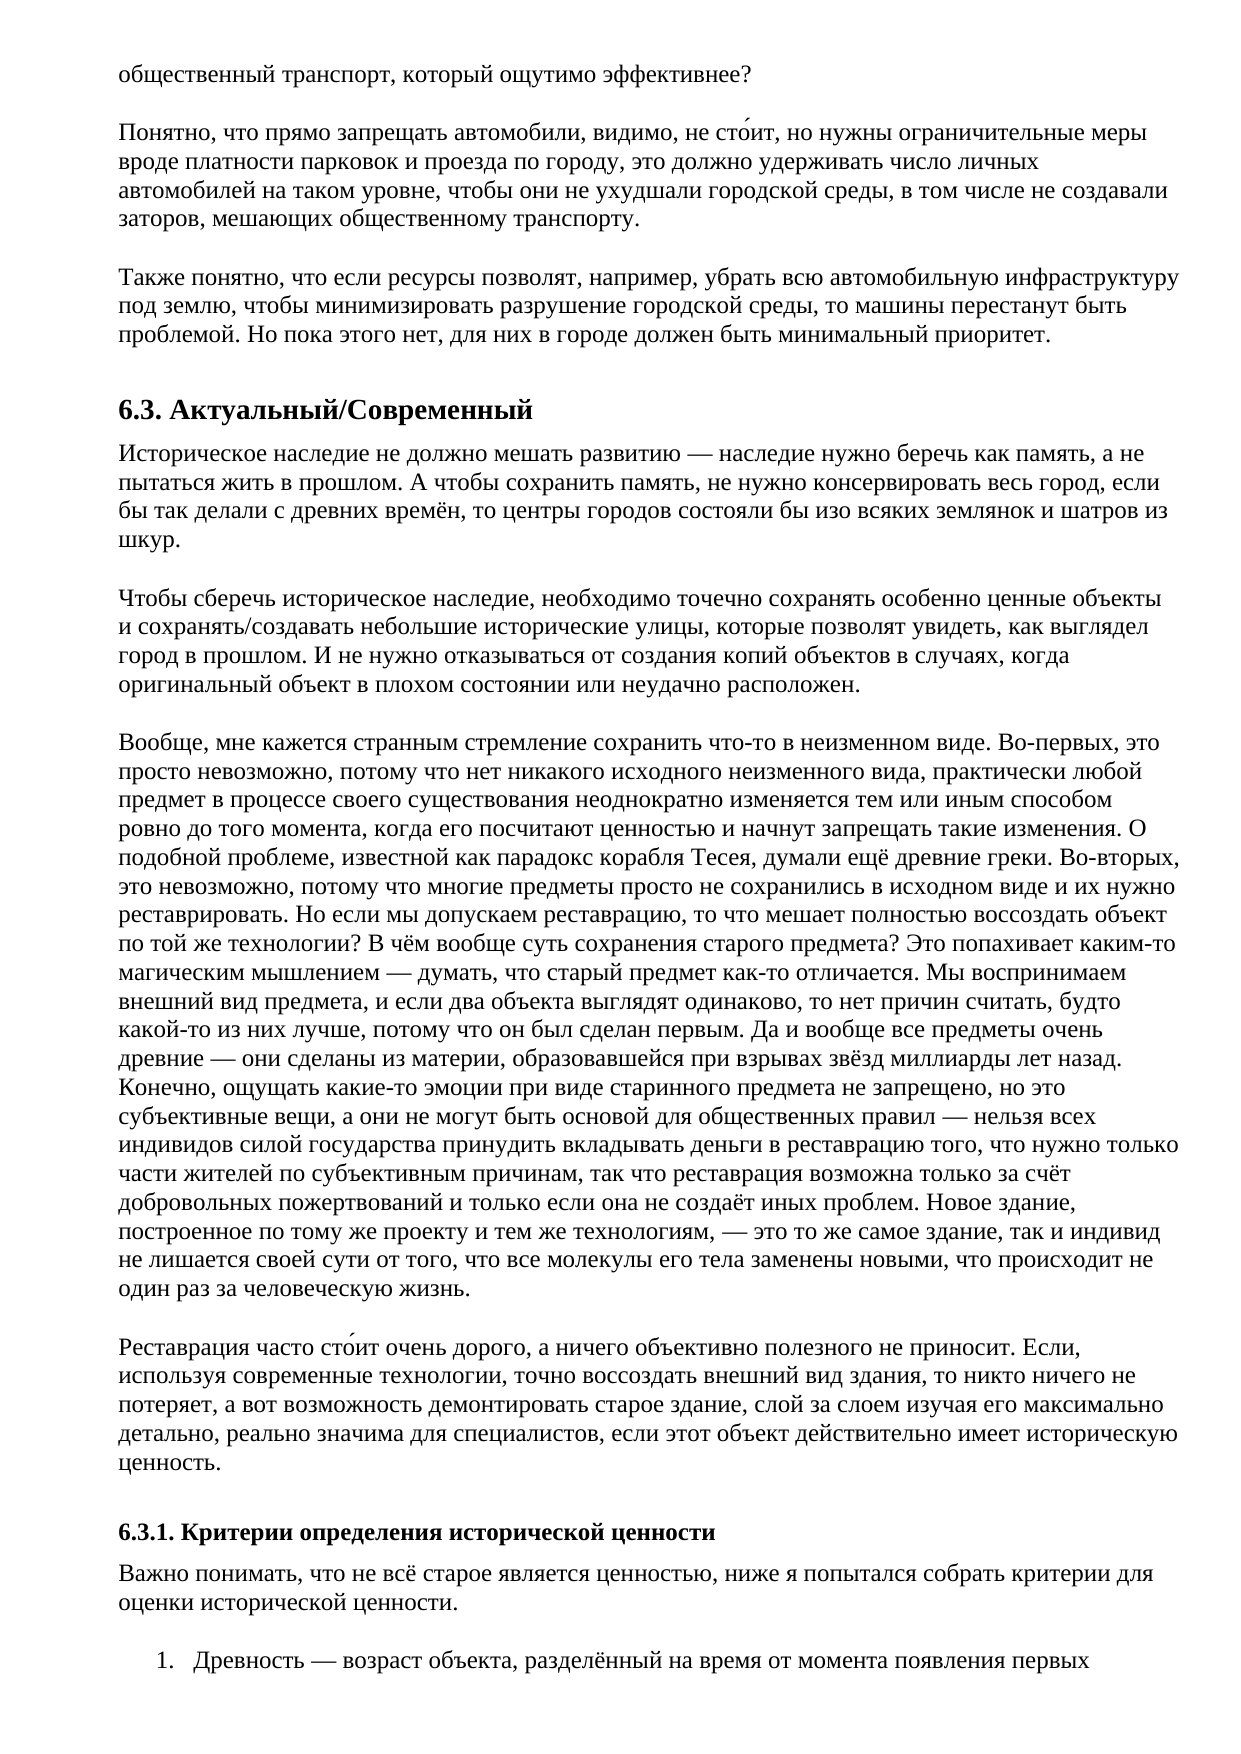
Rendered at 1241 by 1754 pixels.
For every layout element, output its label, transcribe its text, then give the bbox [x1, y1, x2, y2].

subtitle 6.3.1. Критерии определения исторической ценности [118, 1517, 1181, 1546]
subtitle 6.3. Актуальный/Современный [118, 392, 1181, 426]
text Вообще, мне кажется странным стремление сохранить что-то в неизменном виде. Во-первых, это просто невозможно, потому что нет никакого исходного неизменного вида, практически любой предмет в процессе своего существования неоднократно изменяется тем или иным способом ровно до того момента, когда его посчитают ценностью и начнут запрещать такие изменения. О подобной проблеме, известной как парадокс корабля Тесея, думали ещё древние греки. Во-вторых, это невозможно, потому что многие предметы просто не сохранились в исходном виде и их нужно реставрировать. Но если мы допускаем реставрацию, то что мешает полностью воссоздать объект по той же технологии? В чём вообще суть сохранения старого предмета? Это попахивает каким-то магическим мышлением — думать, что старый предмет как-то отличается. Мы воспринимаем внешний вид предмета, и если два объекта выглядят одинаково, то нет причин считать, будто какой-то из них лучше, потому что он был сделан первым. Да и вообще все предметы очень древние — они сделаны из материи, образовавшейся при взрывах звёзд миллиарды лет назад. Конечно, ощущать какие-то эмоции при виде старинного предмета не запрещено, но это субъективные вещи, а они не могут быть основой для общественных правил — нельзя всех индивидов силой государства принудить вкладывать деньги в реставрацию того, что нужно только части жителей по субъективным причинам, так что реставрация возможна только за счёт добровольных пожертвований и только если она не создаёт иных проблем. Новое здание, построенное по тому же проекту и тем же технологиям, — это то же самое здание, так и индивид не лишается своей сути от того, что все молекулы его тела заменены новыми, что происходит не один раз за человеческую жизнь. [118, 727, 1181, 1302]
text Также понятно, что если ресурсы позволят, например, убрать всю автомобильную инфраструктуру под землю, чтобы минимизировать разрушение городской среды, то машины перестанут быть проблемой. Но пока этого нет, для них в городе должен быть минимальный приоритет. [118, 262, 1181, 348]
text Чтобы сберечь историческое наследие, необходимо точечно сохранять особенно ценные объекты и сохранять/создавать небольшие исторические улицы, которые позволят увидеть, как выглядел город в прошлом. И не нужно отказываться от создания копий объектов в случаях, когда оригинальный объект в плохом состоянии или неудачно расположен. [118, 583, 1181, 698]
text Важно понимать, что не всё старое является ценностью, ниже я попытался собрать критерии для оценки исторической ценности. [118, 1558, 1181, 1616]
text Понятно, что прямо запрещать автомобили, видимо, не сто́ит, но нужны ограничительные меры вроде платности парковок и проезда по городу, это должно удерживать число личных автомобилей на таком уровне, чтобы они не ухудшали городской среды, в том числе не создавали заторов, мешающих общественному транспорту. [118, 117, 1181, 232]
text общественный транспорт, который ощутимо эффективнее? [118, 59, 1181, 88]
list Древность — возраст объекта, разделённый на время от момента появления первых [156, 1646, 1181, 1674]
text Реставрация часто сто́ит очень дорого, а ничего объективно полезного не приносит. Если, используя современные технологии, точно воссоздать внешний вид здания, то никто ничего не потеряет, а вот возможность демонтировать старое здание, слой за слоем изучая его максимально детально, реально значима для специалистов, если этот объект действительно имеет историческую ценность. [118, 1332, 1181, 1475]
text Историческое наследие не должно мешать развитию — наследие нужно беречь как память, а не пытаться жить в прошлом. А чтобы сохранить память, не нужно консервировать весь город, если бы так делали с древних времён, то центры городов состояли бы изо всяких землянок и шатров из шкур. [118, 438, 1181, 553]
